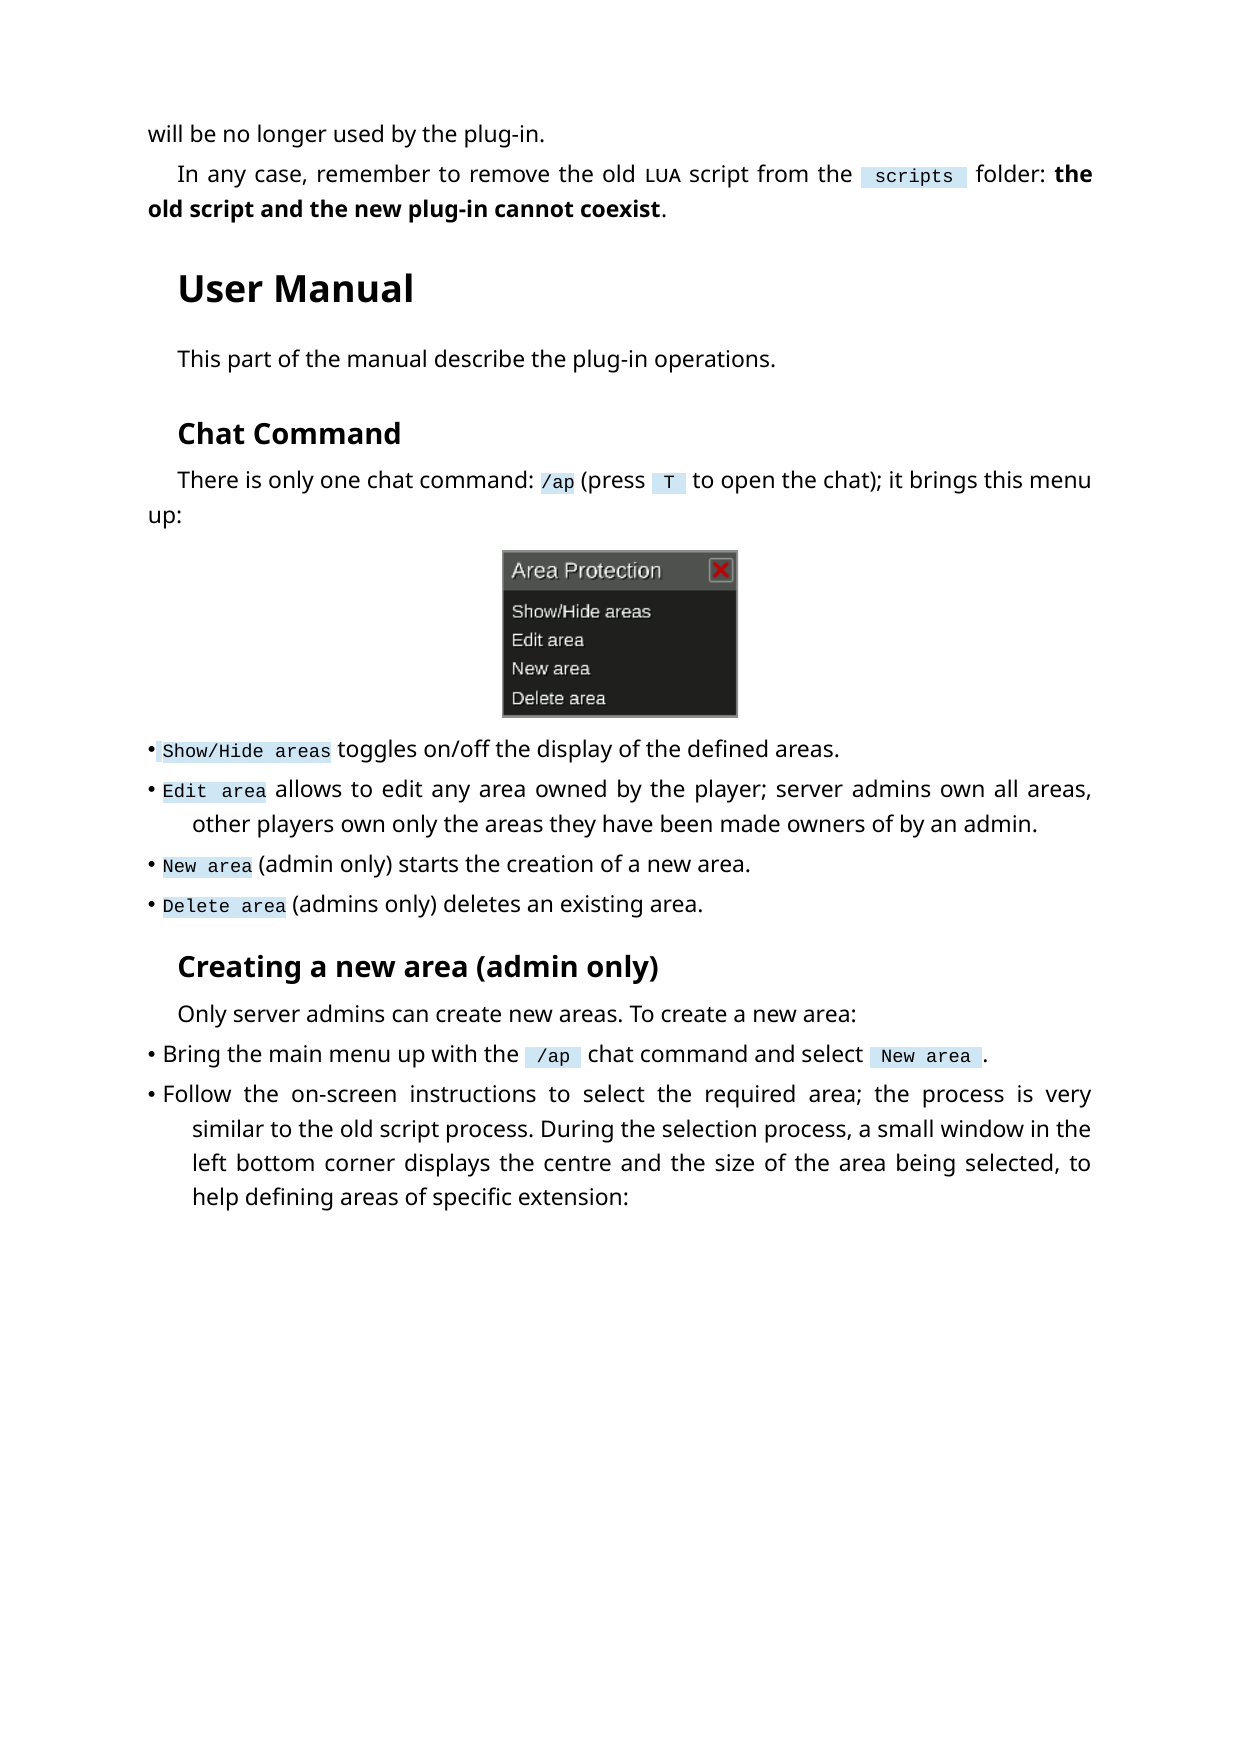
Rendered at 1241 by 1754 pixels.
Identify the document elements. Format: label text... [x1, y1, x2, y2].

text will be no longer used by the plug-in. [148, 118, 1093, 149]
text In any case, remember to remove the old lua script from the scripts folder: the old script and the new plug-in cannot coexist. [148, 158, 1093, 224]
list New area (admin only) starts the creation of a new area. [148, 848, 1093, 879]
list Follow the on-screen instructions to select the required area; the process is very similar to the old script process. During the selection process, a small window in the left bottom corner displays the centre and the size of the area being selected, to help defining areas of specific extension: [148, 1078, 1093, 1213]
subtitle User Manual [148, 263, 1093, 314]
list Edit area allows to edit any area owned by the player; server admins own all areas, other players own only the areas they have been made owners of by an admin. [148, 773, 1093, 839]
picture [502, 550, 739, 718]
list Show/Hide areas toggles on/off the display of the defined areas. [148, 539, 1093, 764]
text There is only one chat command: /ap (press T to open the chat); it brings this menu up: [148, 464, 1093, 530]
list Delete area (admins only) deletes an existing area. [148, 888, 1093, 919]
subtitle Creating a new area (admin only) [148, 946, 1093, 986]
text Only server admins can create new areas. To create a new area: [148, 998, 1093, 1029]
subtitle Chat Command [148, 413, 1093, 453]
text This part of the manual describe the plug-in operations. [148, 343, 1093, 374]
list Bring the main menu up with the /ap chat command and select New area . [148, 1038, 1093, 1069]
